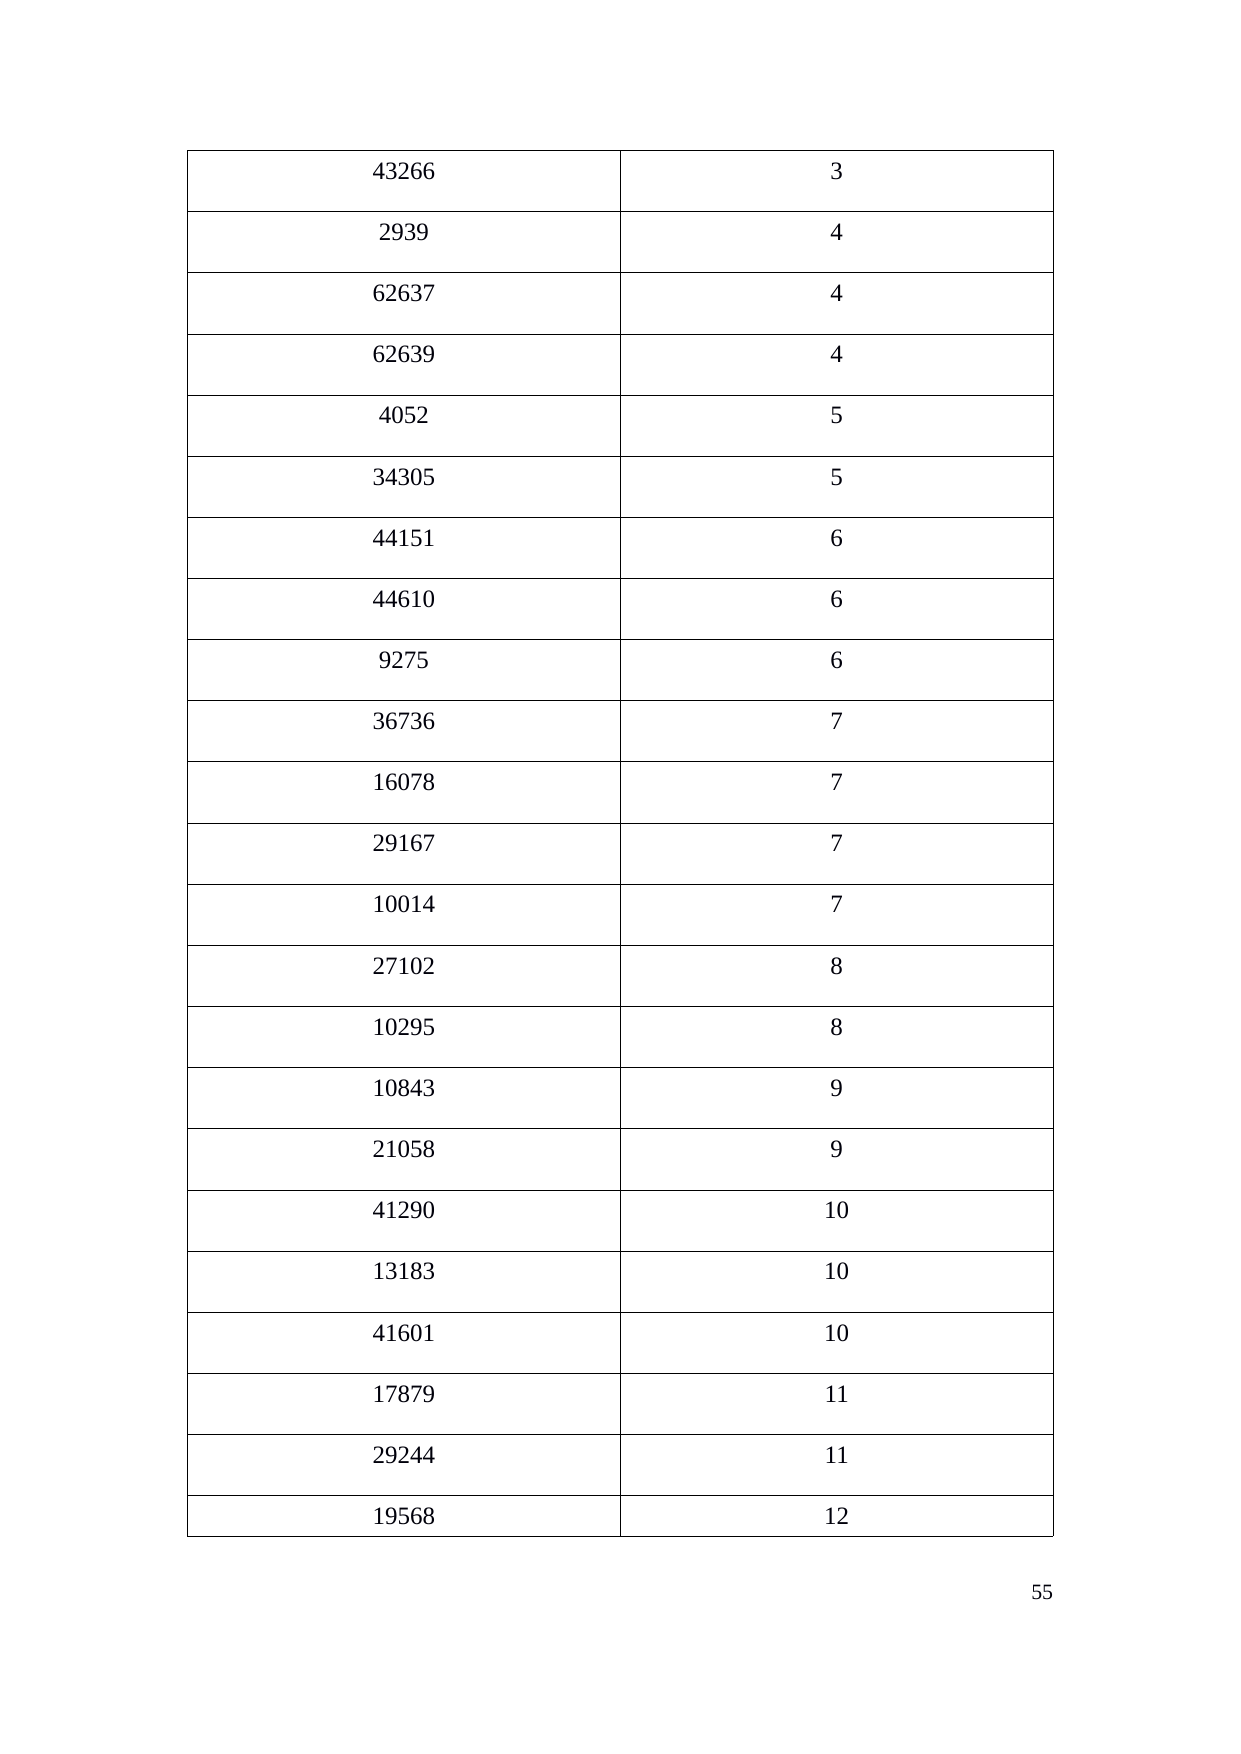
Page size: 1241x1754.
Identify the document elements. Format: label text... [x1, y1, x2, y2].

table_cell 11 [621, 1435, 1053, 1495]
table_cell 13183 [188, 1252, 620, 1312]
table_cell 62639 [188, 335, 620, 394]
table_cell 7 [621, 824, 1053, 884]
table_cell 9275 [188, 640, 620, 700]
table_cell 41290 [188, 1191, 620, 1251]
table_cell 7 [621, 885, 1053, 945]
table_cell 34305 [188, 457, 620, 517]
table_cell 9 [621, 1129, 1053, 1189]
table_cell 6 [621, 640, 1053, 700]
table_cell 6 [621, 579, 1053, 639]
table_cell 27102 [188, 946, 620, 1006]
table_cell 17879 [188, 1374, 620, 1434]
table_cell 29244 [188, 1435, 620, 1495]
table_cell 36736 [188, 701, 620, 761]
table_cell 10 [621, 1191, 1053, 1251]
table_cell 41601 [188, 1313, 620, 1373]
table_cell 16078 [188, 762, 620, 823]
table_cell 7 [621, 762, 1053, 823]
table_cell 5 [621, 396, 1053, 456]
table_cell 6 [621, 518, 1053, 578]
table_cell 7 [621, 701, 1053, 761]
table_cell 21058 [188, 1129, 620, 1189]
table_cell 4 [621, 273, 1053, 333]
table_cell 4052 [188, 396, 620, 456]
table_cell 4 [621, 212, 1053, 272]
table_cell 5 [621, 457, 1053, 517]
table_cell 29167 [188, 824, 620, 884]
table_cell 43266 [188, 151, 620, 211]
table_cell 62637 [188, 273, 620, 333]
table_cell 8 [621, 1007, 1053, 1067]
table_cell 44151 [188, 518, 620, 578]
table_cell 10295 [188, 1007, 620, 1067]
table_cell 12 [621, 1496, 1053, 1536]
table_cell 9 [621, 1068, 1053, 1128]
table_cell 3 [621, 151, 1053, 211]
table_cell 10 [621, 1252, 1053, 1312]
table_cell 10 [621, 1313, 1053, 1373]
table_cell 19568 [188, 1496, 620, 1536]
table_cell 2939 [188, 212, 620, 272]
table_cell 10014 [188, 885, 620, 945]
table_cell 4 [621, 335, 1053, 394]
table_cell 11 [621, 1374, 1053, 1434]
table_cell 10843 [188, 1068, 620, 1128]
table_cell 44610 [188, 579, 620, 639]
table_cell 8 [621, 946, 1053, 1006]
